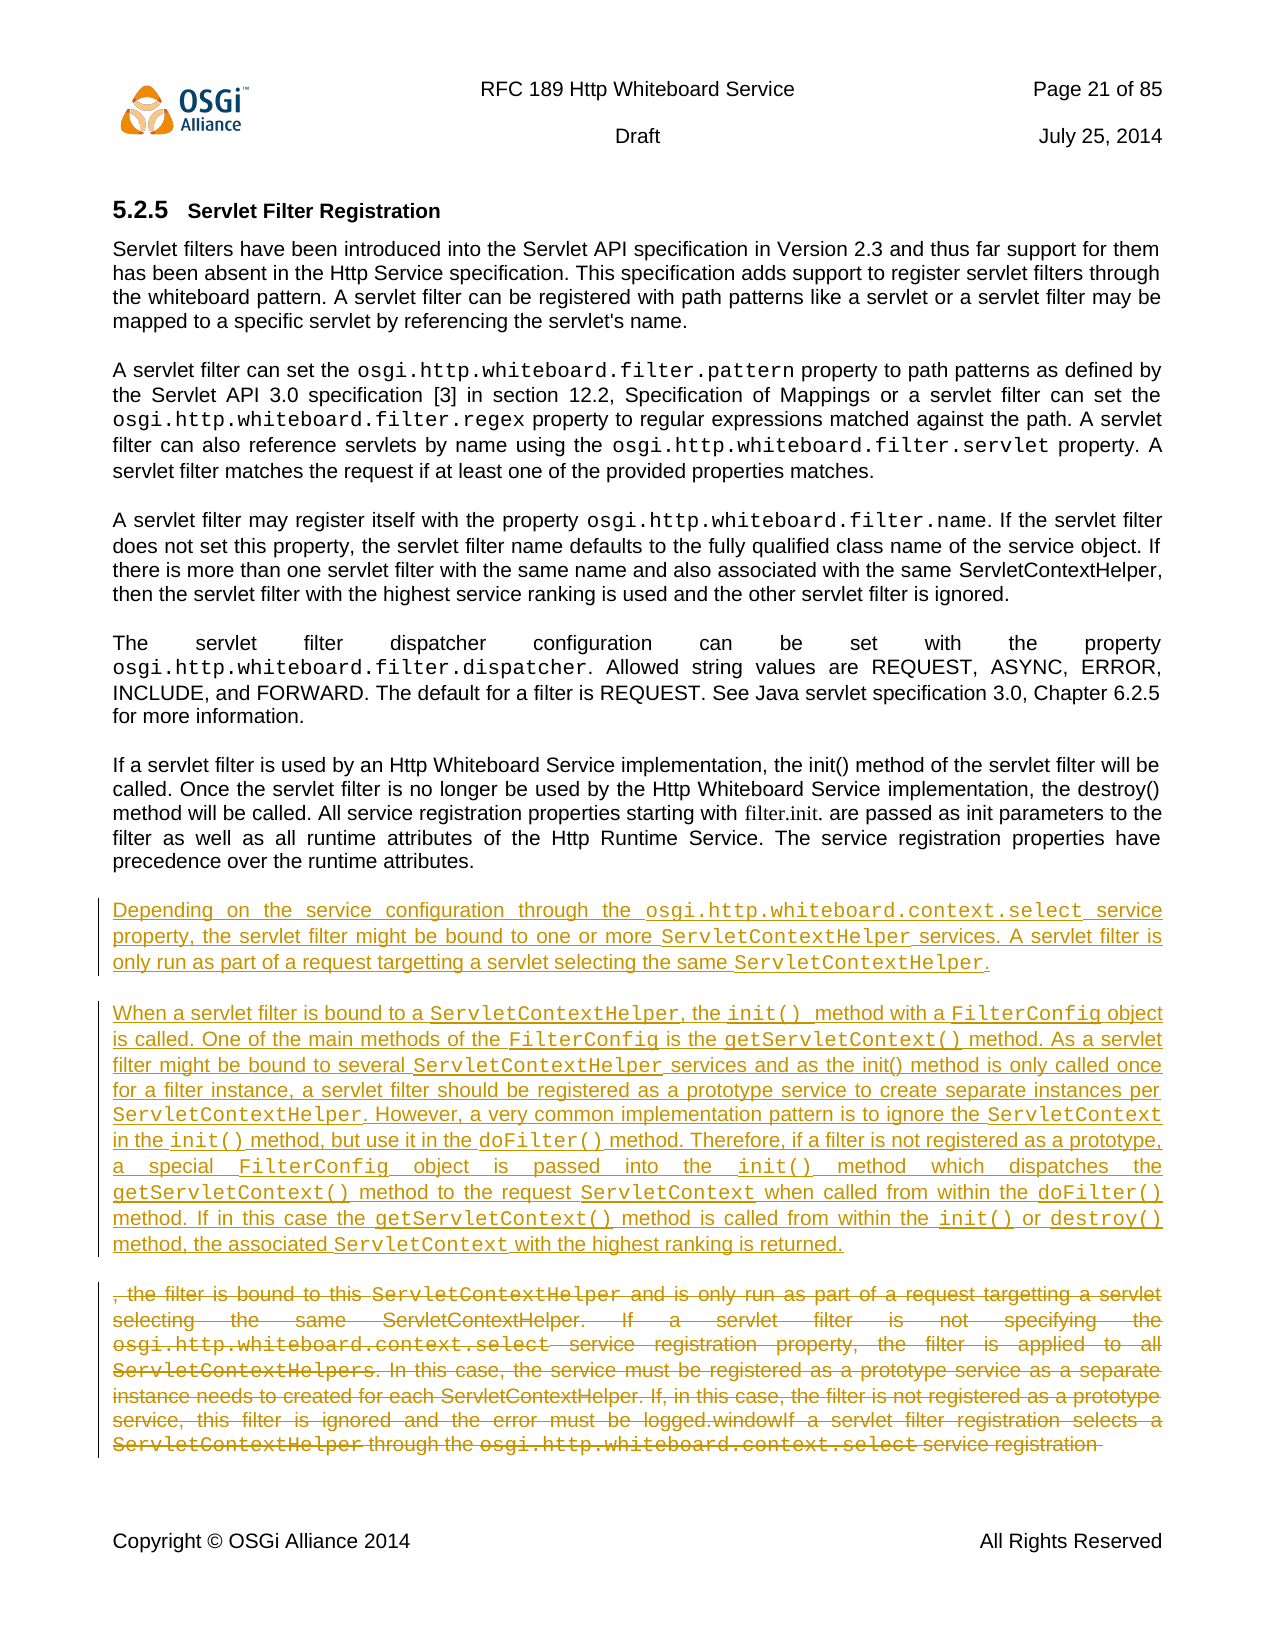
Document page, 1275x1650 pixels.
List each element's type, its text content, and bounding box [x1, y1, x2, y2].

text When a servlet filter is bound to a ServletContextHelper, the init() method with a FilterConfig object [112, 1001, 1162, 1022]
text A servlet filter may register itself with the property osgi.http.whiteboard.filter.name. If the servlet filter does not set this property, the servlet filter name defaults to the fully qualified class name of the service object. If there is more than one servlet filter with the same name and also associated with the same ServletContextHelper, then the servlet filter with the highest service ranking is used and the other servlet filter is ignored. [112, 508, 1162, 606]
text Servlet filters have been introduced into the Servlet API specification in Version 2.3 and thus far support for them has been absent in the Http Service specification. This specification adds support to register servlet filters through the whiteboard pattern. A servlet filter can be registered with path patterns like a servlet or a servlet filter may be mapped to a specific servlet by referencing the servlet's name. [112, 237, 1162, 332]
text A servlet filter can set the osgi.http.whiteboard.filter.pattern property to path patterns as defined by the Servlet API 3.0 specification [3]. in section 12.2, Specification of Mappings or a servlet filter can set the osgi.http.whiteboard.filter.regex property to regular expressions matched against the path. A servlet filter can also reference servlets by name using the osgi.http.whiteboard.filter.servlet property. A servlet filter matches the request if at least one of the provided properties matches. [112, 357, 1162, 483]
text getServletContext() method to the request ServletContext when called from within the doFilter() [112, 1176, 1162, 1201]
text method. If in this case the getServletContext() method is called from within the init() or destroy() [112, 1202, 1162, 1227]
text is called. One of the main methods of the FilterConfig is the getServletContext() method. As a servlet [112, 1023, 1162, 1048]
text The servlet filter dispatcher configuration can be set with the property osgi.http.whiteboard.filter.dispatcher. Allowed string values are REQUEST, ASYNC, ERROR, INCLUDE, and FORWARD. The default for a filter is REQUEST. See Java servlet specification 3.0, Chapter 6.2.5 for more information. [112, 631, 1162, 728]
text Depending on the service configuration through the osgi.http.whiteboard.context.select service property, the servlet filter might be bound to one or more ServletContextHelper services. A servlet filter is only run as part of a request targetting a servlet selecting the same ServletContextHelper. [112, 898, 1162, 976]
text in the init() method, but use it in the doFilter() method. Therefore, if a filter is not registered as a prototype, a special FilterConfig object is passed into the init() method which dispatches the [112, 1124, 1162, 1176]
text method, the associated ServletContext with the highest ranking is returned. [112, 1228, 1162, 1257]
picture [113, 78, 257, 142]
subtitle Servlet Filter Registration [112, 195, 1162, 224]
text filter might be bound to several ServletContextHelper services and as the init() method is only called once for a filter instance, a servlet filter should be registered as a prototype service to create separate instances per ServletContextHelper. However, a very common implementation pattern is to ignore the ServletContext [112, 1049, 1162, 1124]
text If a servlet filter is used by an Http Whiteboard Service implementation, the init() method of the servlet filter will be called. Once the servlet filter is no longer be used by the Http Whiteboard Service implementation, the destroy() method will be called. All service registration properties starting with filter.init. are passed as init parameters to the filter as well as all runtime attributes of the Http Runtime Service. The service registration properties have precedence over the runtime attributes. [112, 753, 1162, 873]
